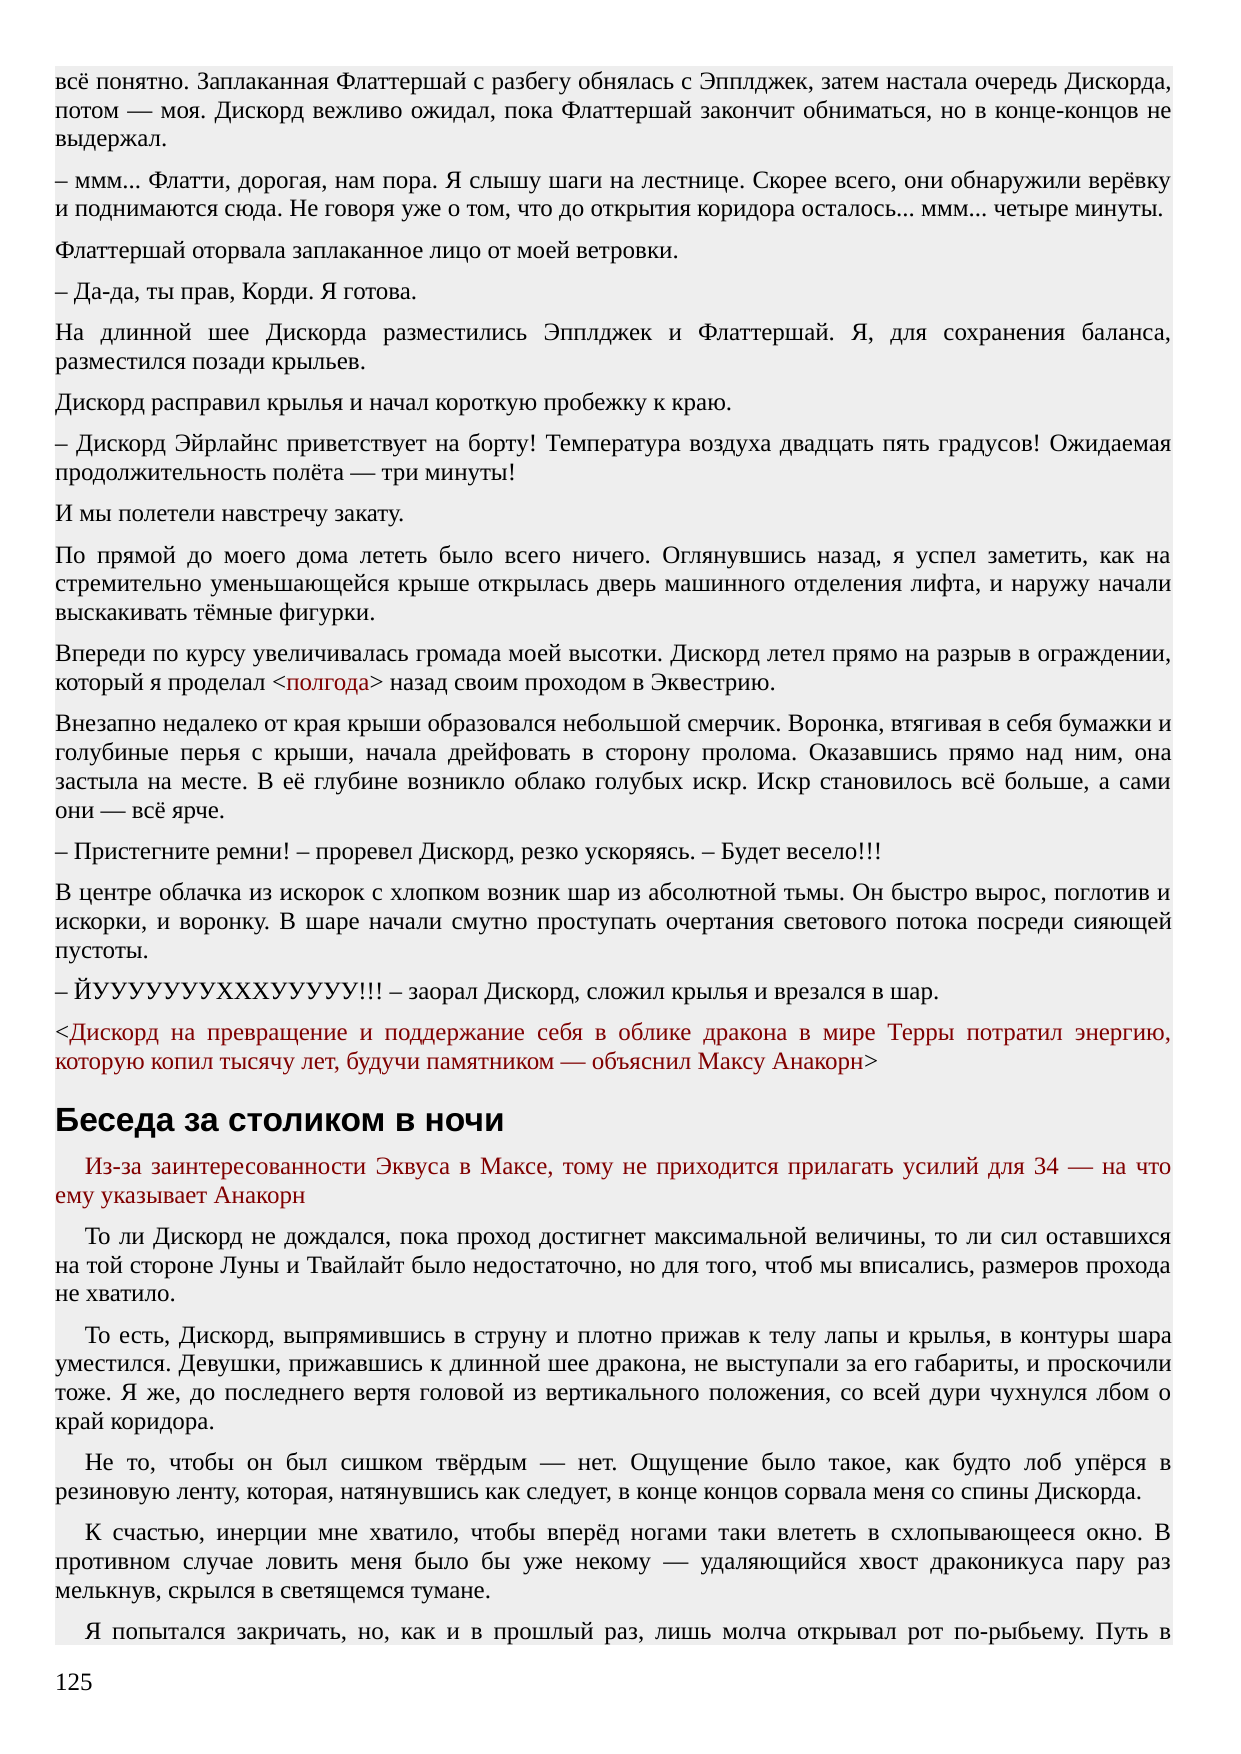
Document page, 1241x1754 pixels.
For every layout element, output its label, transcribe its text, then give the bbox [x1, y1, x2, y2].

text – ммм... Флатти, дорогая, нам пора. Я слышу шаги на лестнице. Скорее всего, они обнаружили верёвку и поднимаются сюда. Не говоря уже о том, что до открытия коридора осталось... ммм... четыре минуты. [55, 165, 1173, 222]
text В центре облачка из искорок с хлопком возник шар из абсолютной тьмы. Он быстро вырос, поглотив и искорки, и воронку. В шаре начали смутно проступать очертания светового потока посреди сияющей пустоты. [55, 877, 1173, 963]
text Я попытался закричать, но, как и в прошлый раз, лишь молча открывал рот по-рыбьему. Путь в [55, 1616, 1173, 1645]
text К счастью, инерции мне хватило, чтобы вперёд ногами таки влететь в схлопывающееся окно. В противном случае ловить меня было бы уже некому — удаляющийся хвост драконикуса пару раз мелькнув, скрылся в светящемся тумане. [55, 1517, 1173, 1603]
text Внезапно недалеко от края крыши образовался небольшой смерчик. Воронка, втягивая в себя бумажки и голубиные перья с крыши, начала дрейфовать в сторону пролома. Оказавшись прямо над ним, она застыла на месте. В её глубине возникло облако голубых искр. Искр становилось всё больше, а сами они — всё ярче. [55, 708, 1173, 823]
text Впереди по курсу увеличивалась громада моей высотки. Дискорд летел прямо на разрыв в ограждении, который я проделал <полгода> назад своим проходом в Эквестрию. [55, 638, 1173, 696]
text Из-за заинтересованности Эквуса в Максе, тому не приходится прилагать усилий для 34 — на что ему указывает Анакорн [55, 1151, 1173, 1208]
text И мы полетели навстречу закату. [55, 498, 1173, 527]
text – Пристегните ремни! – проревел Дискорд, резко ускоряясь. – Будет весело!!! [55, 836, 1173, 865]
text Дискорд расправил крылья и начал короткую пробежку к краю. [55, 387, 1173, 416]
text То есть, Дискорд, выпрямившись в струну и плотно прижав к телу лапы и крылья, в контуры шара уместился. Девушки, прижавшись к длинной шее дракона, не выступали за его габариты, и проскочили тоже. Я же, до последнего вертя головой из вертикального положения, со всей дури чухнулся лбом о край коридора. [55, 1320, 1173, 1435]
text – Дискорд Эйрлайнс приветствует на борту! Температура воздуха двадцать пять градусов! Ожидаемая продолжительность полёта — три минуты! [55, 428, 1173, 486]
subtitle Беседа за столиком в ночи [55, 1100, 1173, 1138]
text <Дискорд на превращение и поддержание себя в облике дракона в мире Терры потратил энергию, которую копил тысячу лет, будучи памятником — объяснил Максу Анакорн> [55, 1017, 1173, 1075]
text На длинной шее Дискорда разместились Эпплджек и Флаттершай. Я, для сохранения баланса, разместился позади крыльев. [55, 317, 1173, 375]
text – ЙУУУУУУУХХХУУУУУ!!! – заорал Дискорд, сложил крылья и врезался в шар. [55, 976, 1173, 1005]
text То ли Дискорд не дождался, пока проход достигнет максимальной величины, то ли сил оставшихся на той стороне Луны и Твайлайт было недостаточно, но для того, чтоб мы вписались, размеров прохода не хватило. [55, 1221, 1173, 1307]
text – Да-да, ты прав, Корди. Я готова. [55, 276, 1173, 305]
text Не то, чтобы он был сишком твёрдым — нет. Ощущение было такое, как будто лоб упёрся в резиновую ленту, которая, натянувшись как следует, в конце концов сорвала меня со спины Дискорда. [55, 1447, 1173, 1505]
text всё понятно. Заплаканная Флаттершай с разбегу обнялась с Эпплджек, затем настала очередь Дискорда, потом — моя. Дискорд вежливо ожидал, пока Флаттершай закончит обниматься, но в конце-концов не выдержал. [55, 66, 1173, 152]
text По прямой до моего дома лететь было всего ничего. Оглянувшись назад, я успел заметить, как на стремительно уменьшающейся крыше открылась дверь машинного отделения лифта, и наружу начали выскакивать тёмные фигурки. [55, 540, 1173, 626]
text Флаттершай оторвала заплаканное лицо от моей ветровки. [55, 235, 1173, 263]
